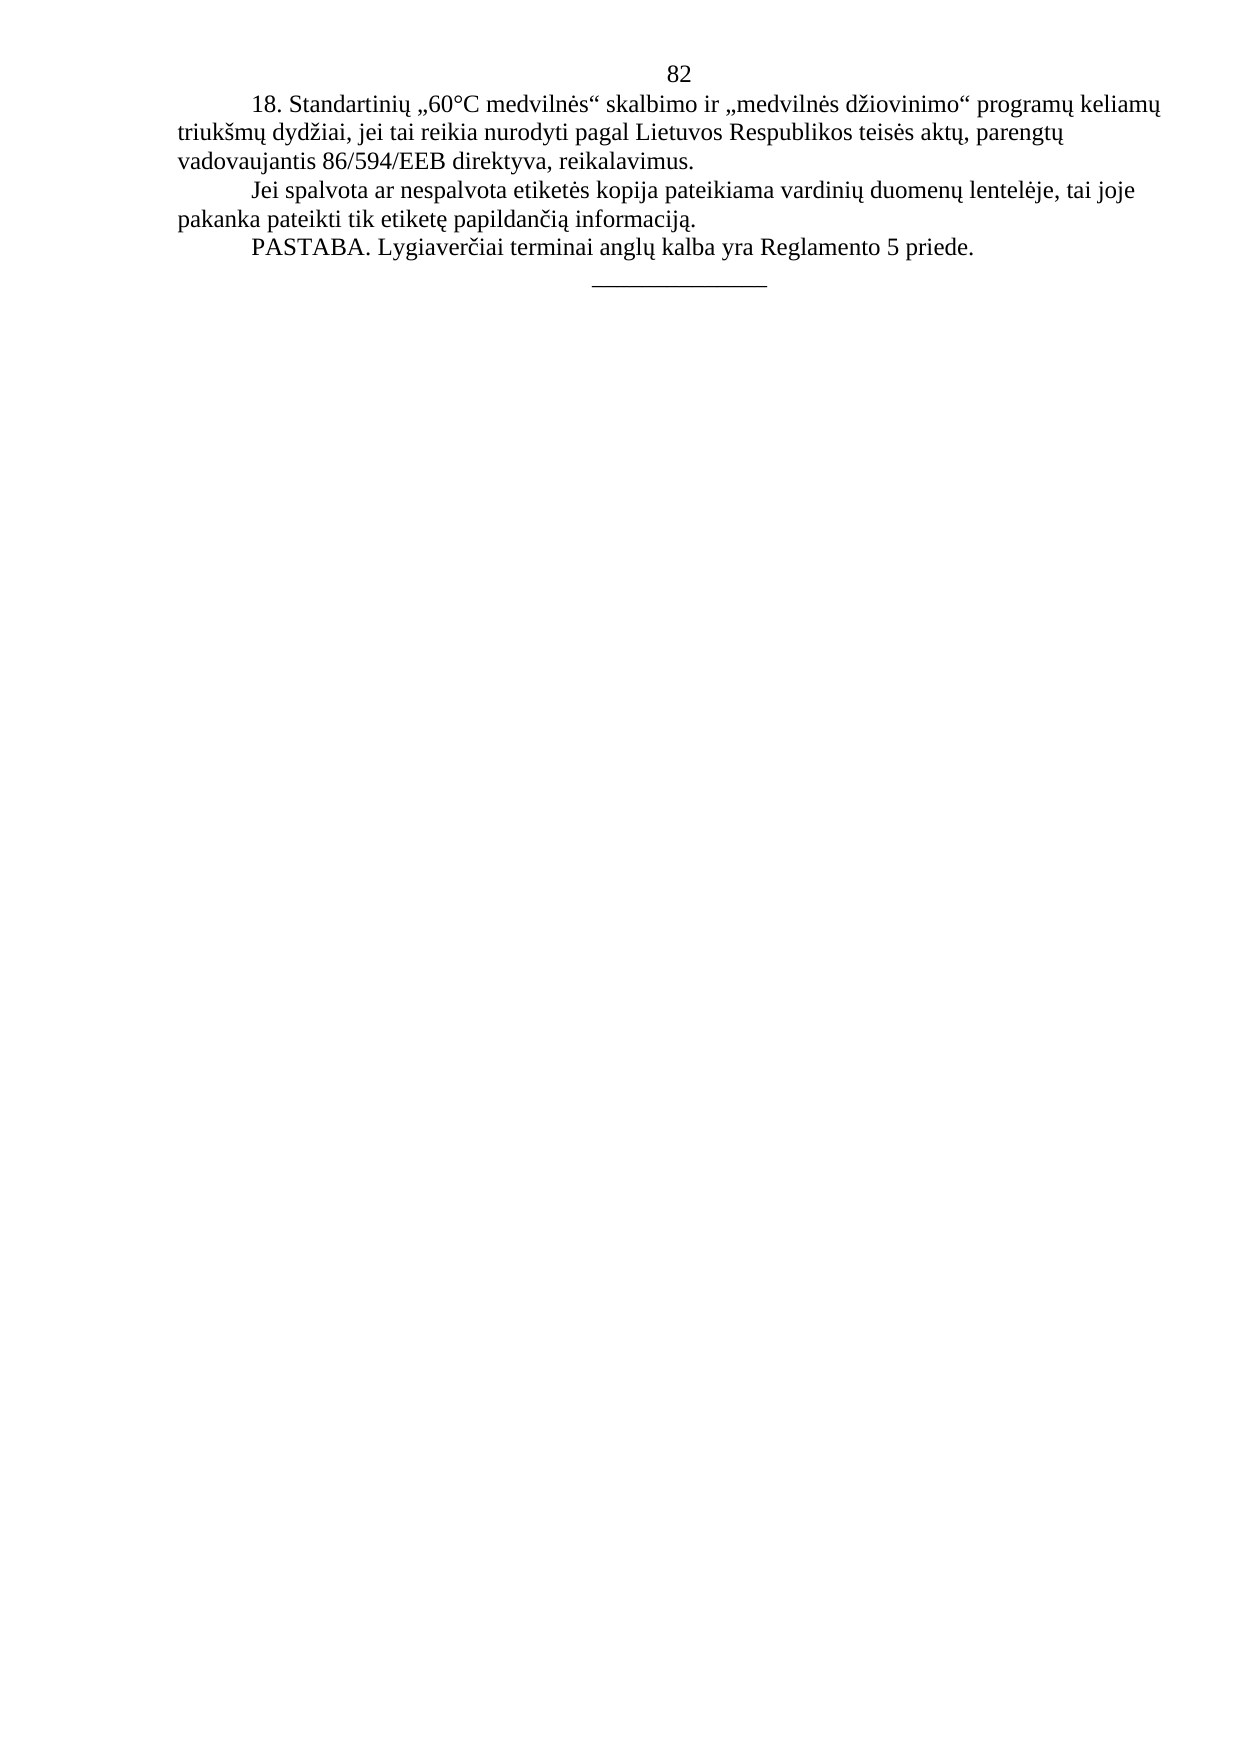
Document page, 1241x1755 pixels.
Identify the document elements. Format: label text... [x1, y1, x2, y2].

text PASTABA. Lygiaverčiai terminai anglų kalba yra Reglamento 5 priede. [177, 232, 1181, 261]
text 18. Standartinių „60°C medvilnės“ skalbimo ir „medvilnės džiovinimo“ programų keliamų triukšmų dydžiai, jei tai reikia nurodyti pagal Lietuvos Respublikos teisės aktų, parengtų vadovaujantis 86/594/EEB direktyva, reikalavimus. [177, 89, 1181, 175]
text Jei spalvota ar nespalvota etiketės kopija pateikiama vardinių duomenų lentelėje, tai joje pakanka pateikti tik etiketę papildančią informaciją. [177, 175, 1181, 232]
text ______________ [177, 261, 1181, 290]
